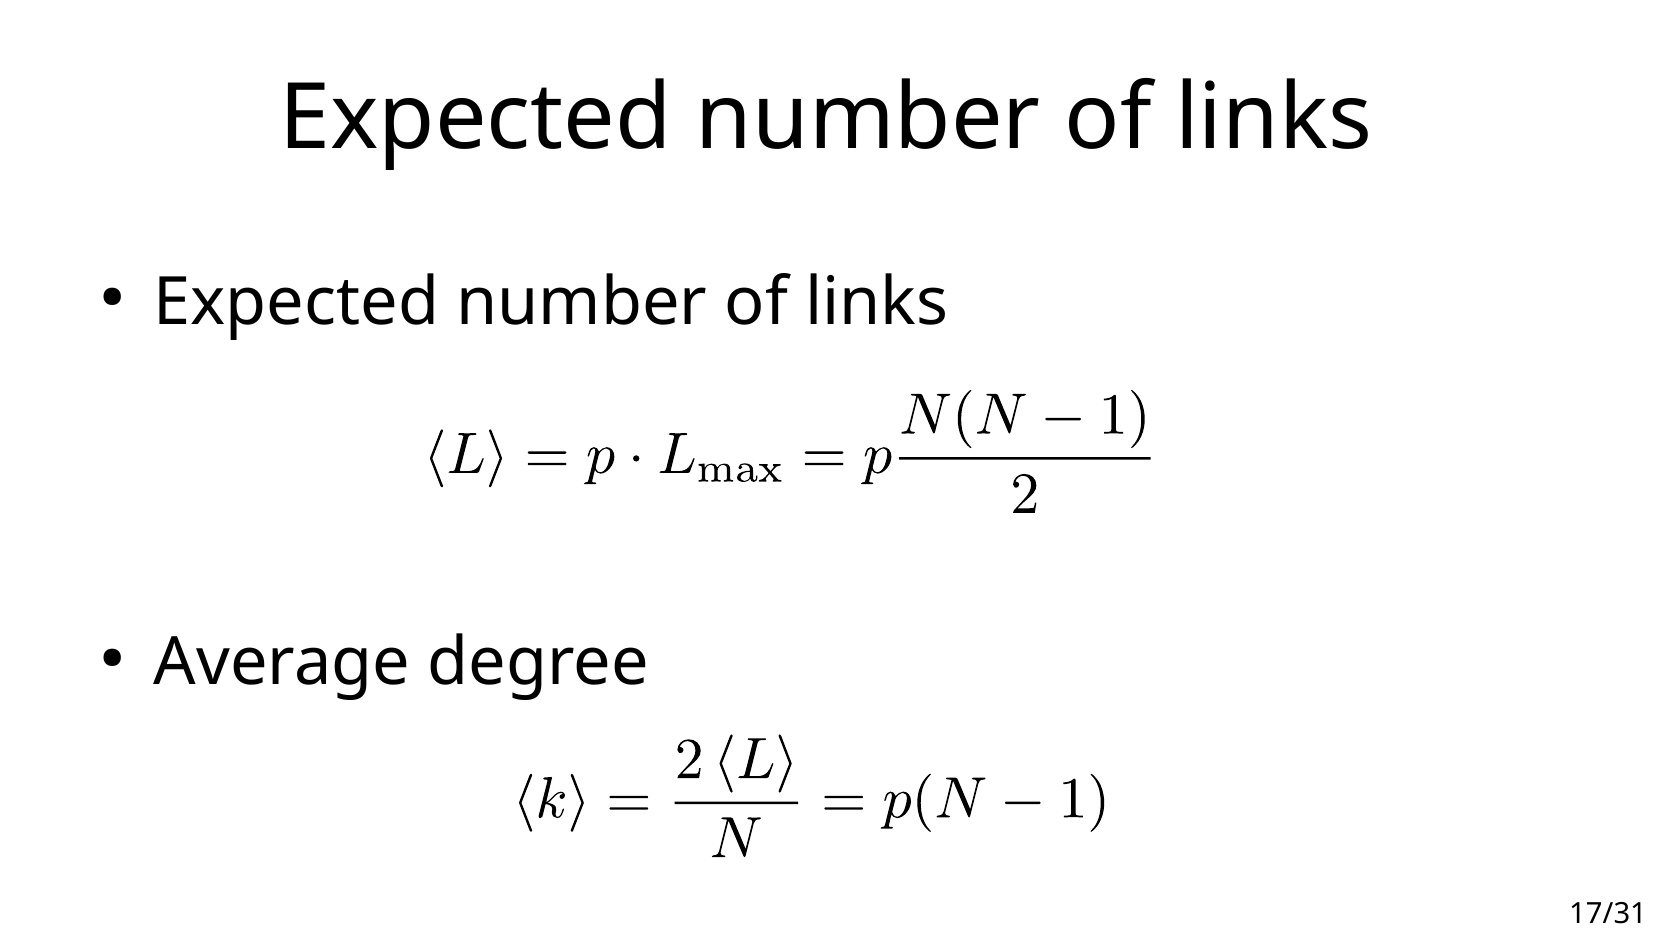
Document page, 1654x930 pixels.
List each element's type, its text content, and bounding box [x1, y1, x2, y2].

list Expected number of links Average degree [82, 252, 1571, 793]
title Expected number of links [82, 1, 1571, 225]
text_box [423, 389, 1151, 513]
text_box [512, 734, 1111, 858]
